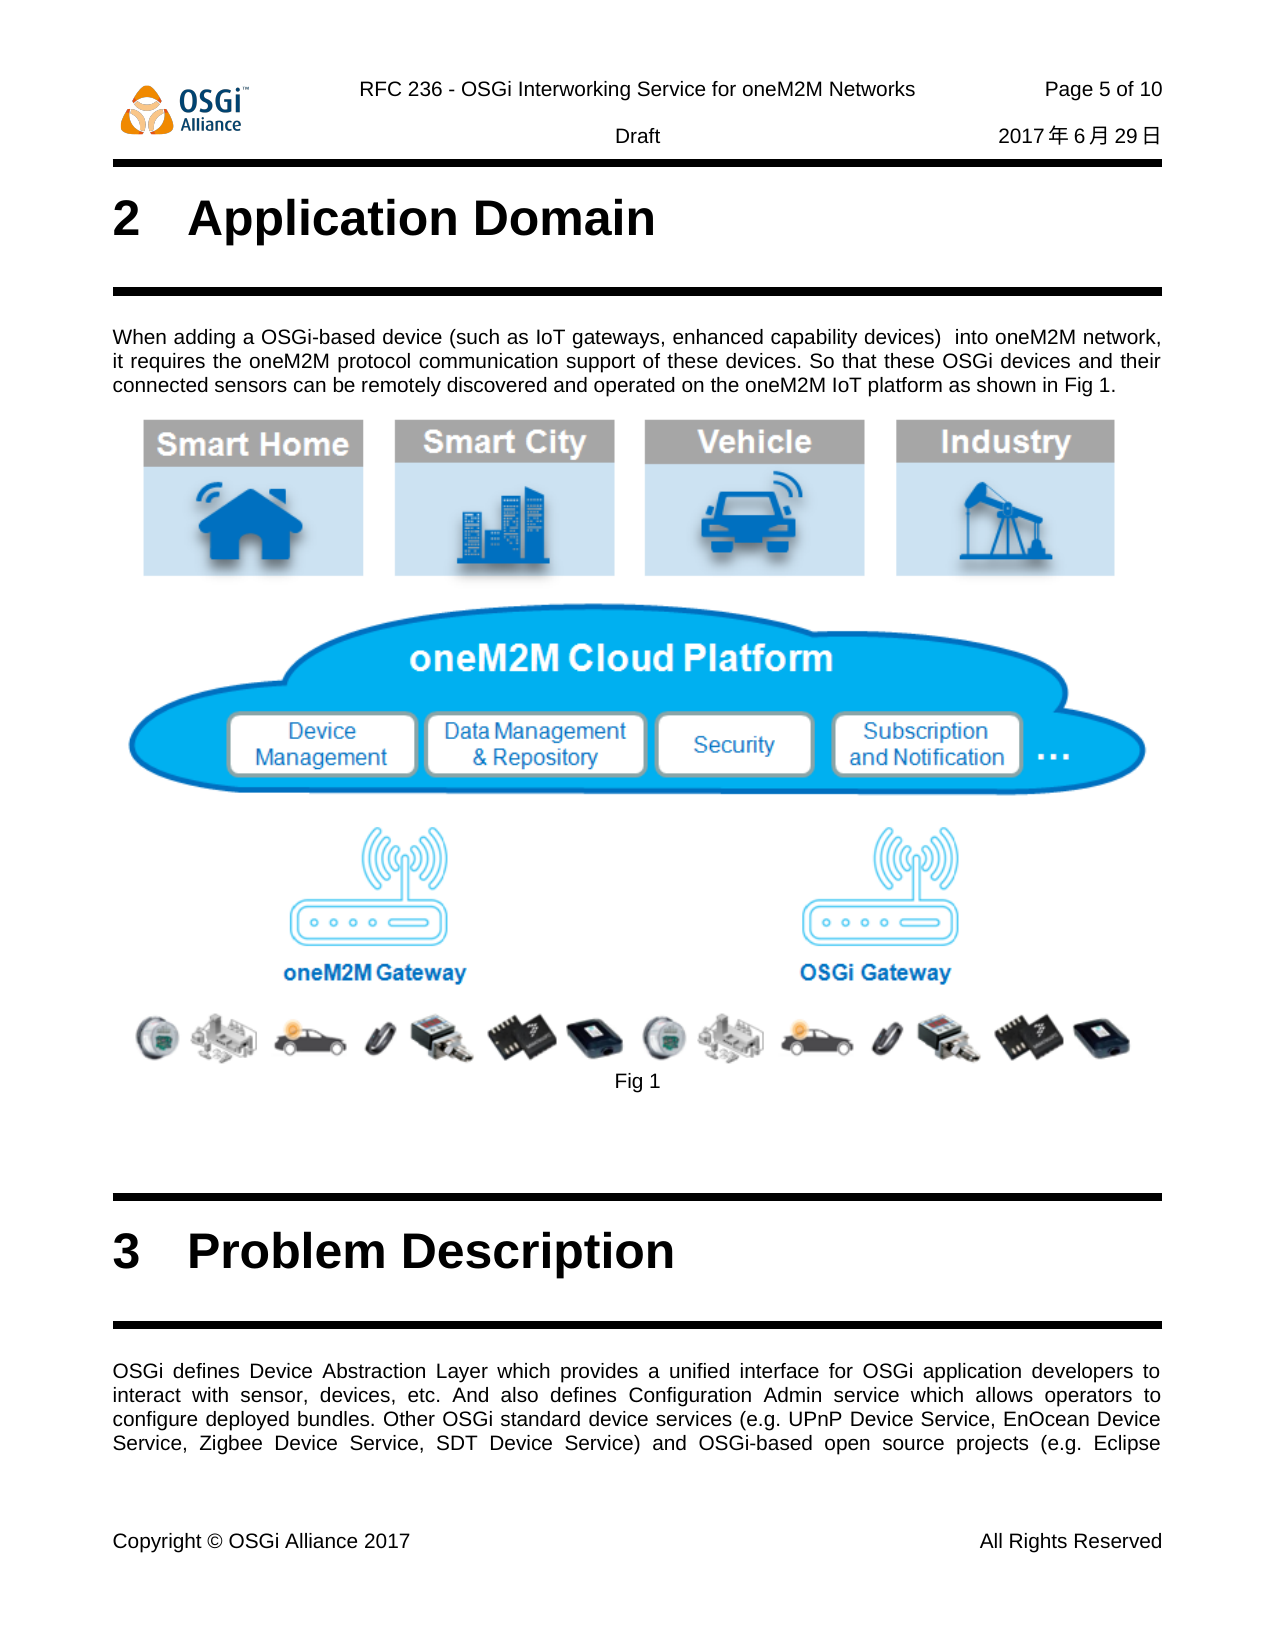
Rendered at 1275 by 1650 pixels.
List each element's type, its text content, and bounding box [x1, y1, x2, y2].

text OSGi defines Device Abstraction Layer which provides a unified interface for OSGi application developers to interact with sensor, devices, etc. And also defines Configuration Admin service which allows operators to configure deployed bundles. Other OSGi standard device services (e.g. UPnP Device Service, EnOcean Device Service, Zigbee Device Service, SDT Device Service) and OSGi-based open source projects (e.g. Eclipse [112, 1358, 1162, 1454]
picture [112, 409, 1163, 1069]
text Fig 1 [112, 1069, 1162, 1093]
subtitle Problem Description [112, 1194, 1162, 1329]
picture [113, 78, 257, 142]
subtitle Application Domain [112, 160, 1162, 296]
text When adding a OSGi-based device (such as IoT gateways, enhanced capability devices) into oneM2M network, it requires the oneM2M protocol communication support of these devices. So that these OSGi devices and their connected sensors can be remotely discovered and operated on the oneM2M IoT platform as shown in Fig 1. [112, 325, 1162, 397]
